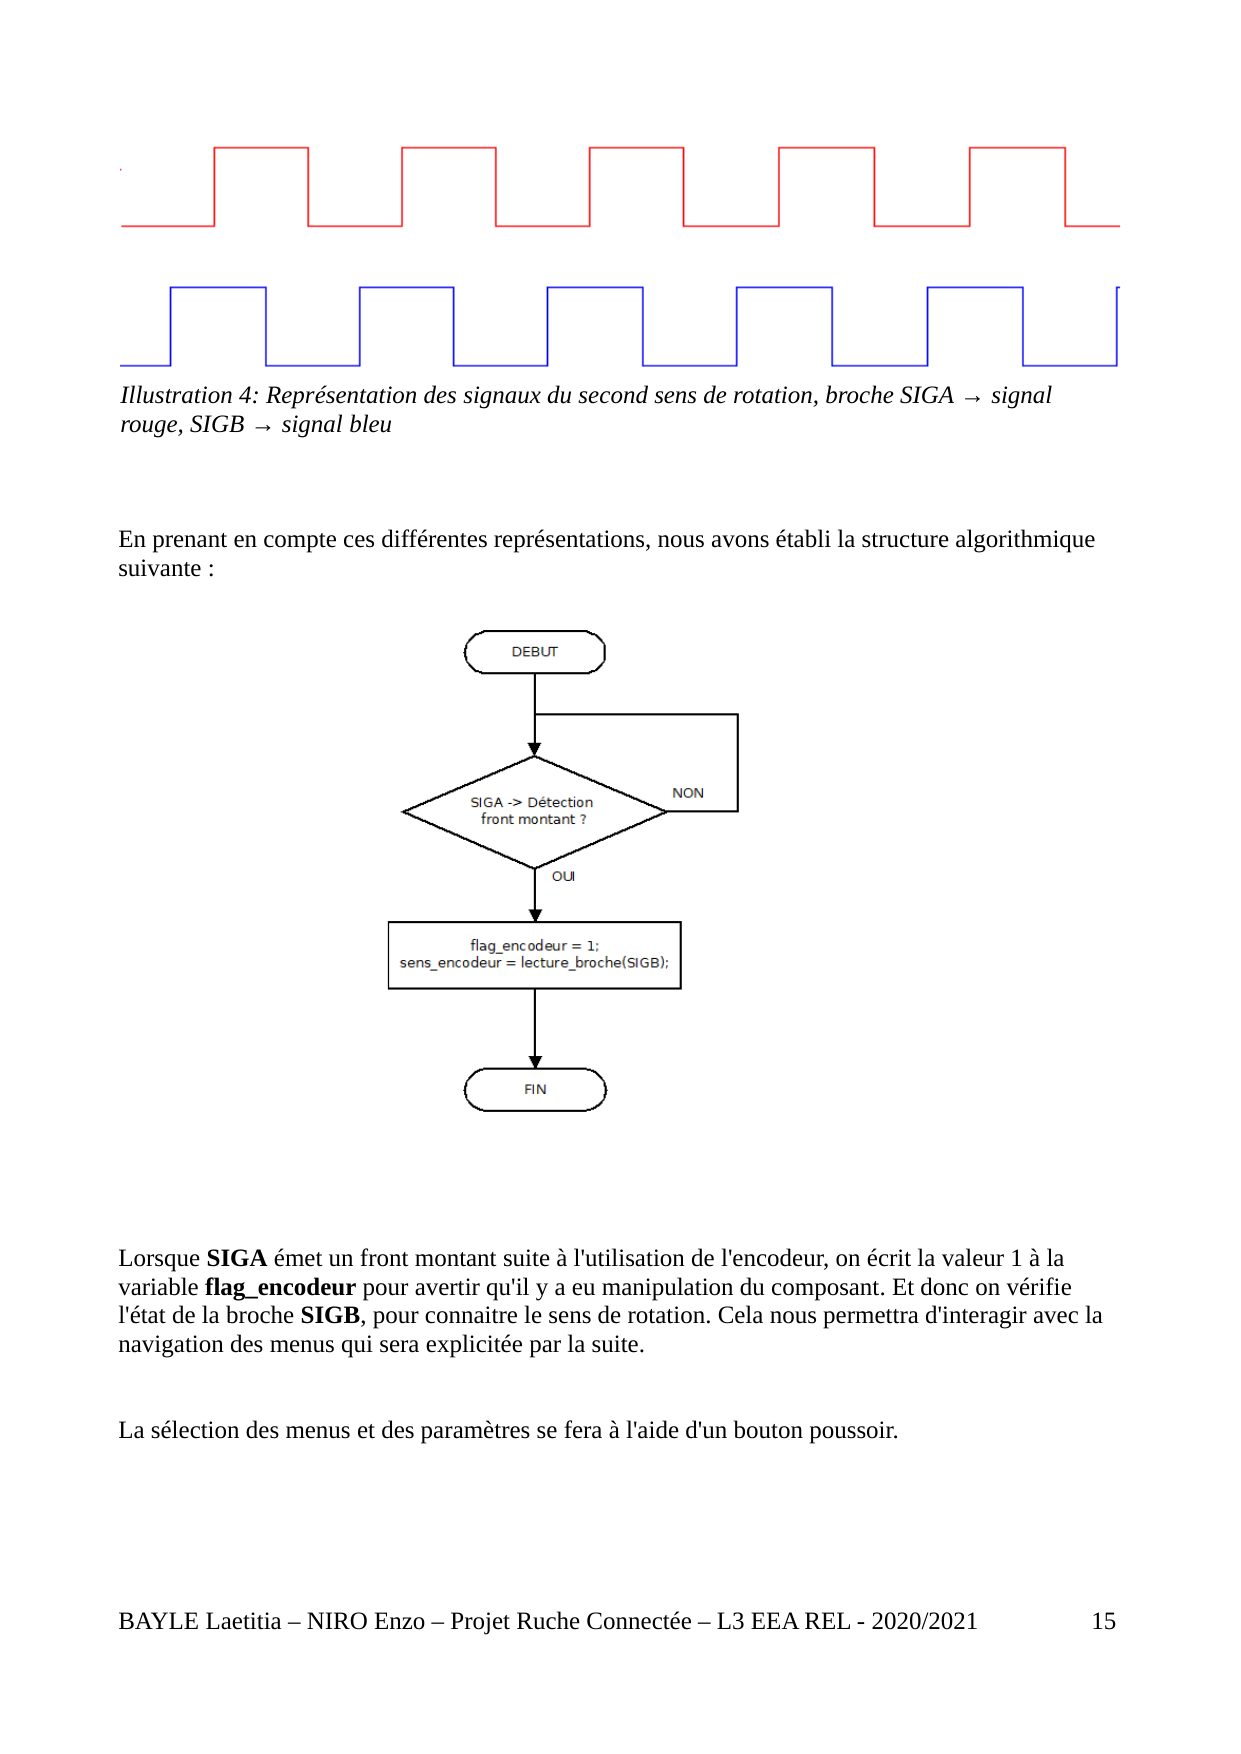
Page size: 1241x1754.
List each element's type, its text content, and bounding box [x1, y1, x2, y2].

text La sélection des menus et des paramètres se fera à l'aide d'un bouton poussoir. [118, 1416, 1122, 1444]
picture [387, 630, 741, 1113]
picture [120, 130, 1121, 381]
text Lorsque SIGA émet un front montant suite à l'utilisation de l'encodeur, on écrit la valeur 1 à la variable flag_encodeur pour avertir qu'il y a eu manipulation du composant. Et donc on vérifie l'état de la broche SIGB, pour connaitre le sens de rotation. Cela nous permettra d'interagir avec la navigation des menus qui sera explicitée par la suite. [118, 1243, 1122, 1358]
text Illustration 4: Représentation des signaux du second sens de rotation, broche SIGA → signal rouge, SIGB → signal bleu [120, 381, 1120, 438]
text En prenant en compte ces différentes représentations, nous avons établi la structure algorithmique suivante : [118, 524, 1122, 582]
